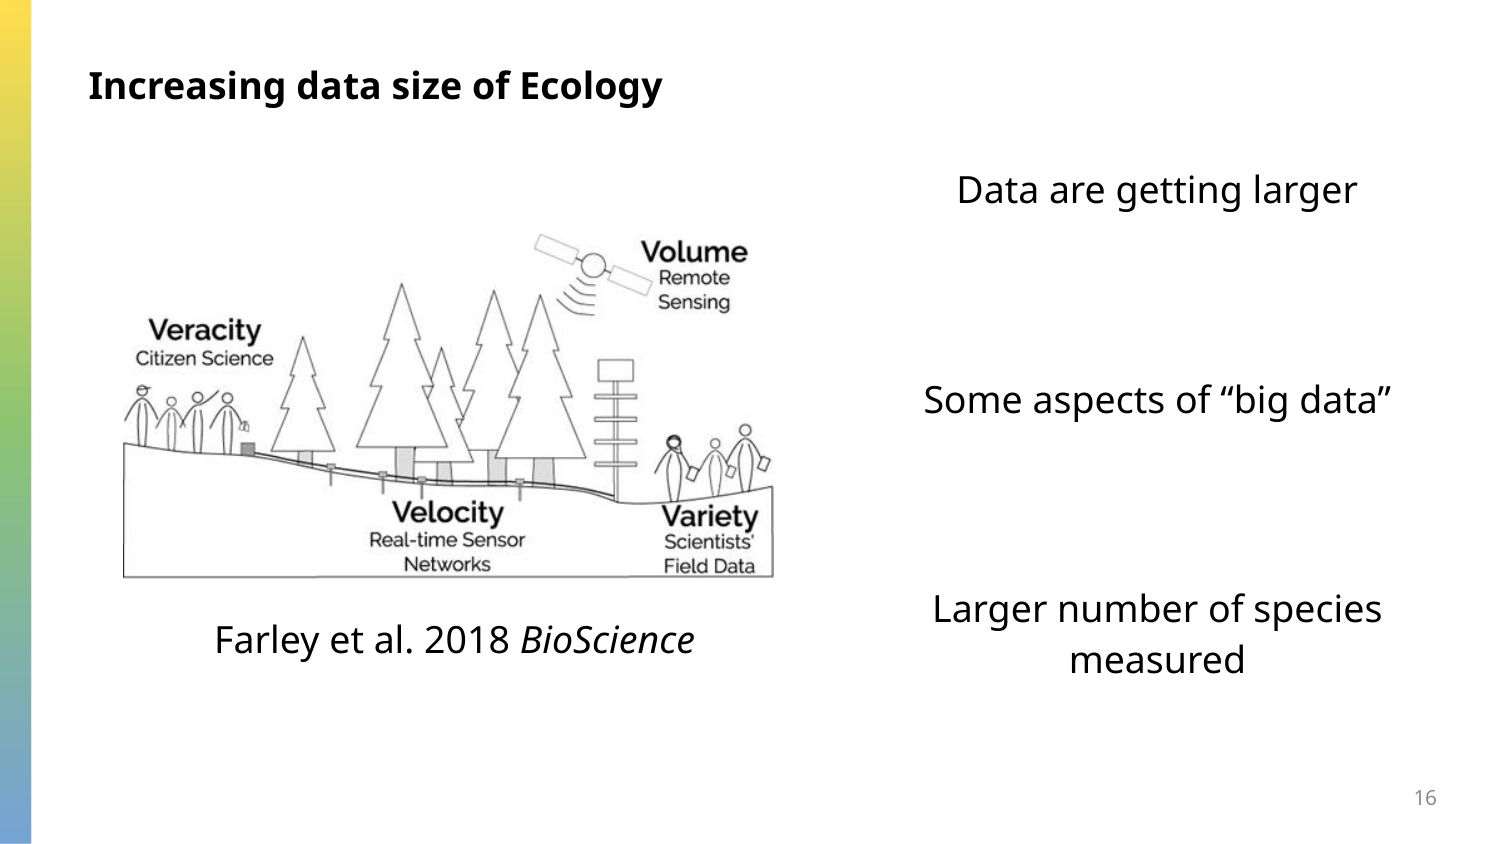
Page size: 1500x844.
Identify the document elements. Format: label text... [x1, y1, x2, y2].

text_box Farley et al. 2018 BioScience [159, 606, 751, 667]
text_box Some aspects of “big data” [874, 365, 1441, 427]
text_box Larger number of species measured [874, 575, 1441, 682]
list Increasing data size of Ecology [88, 61, 1442, 157]
picture [0, 0, 1500, 844]
text_box Data are getting larger [906, 156, 1409, 217]
